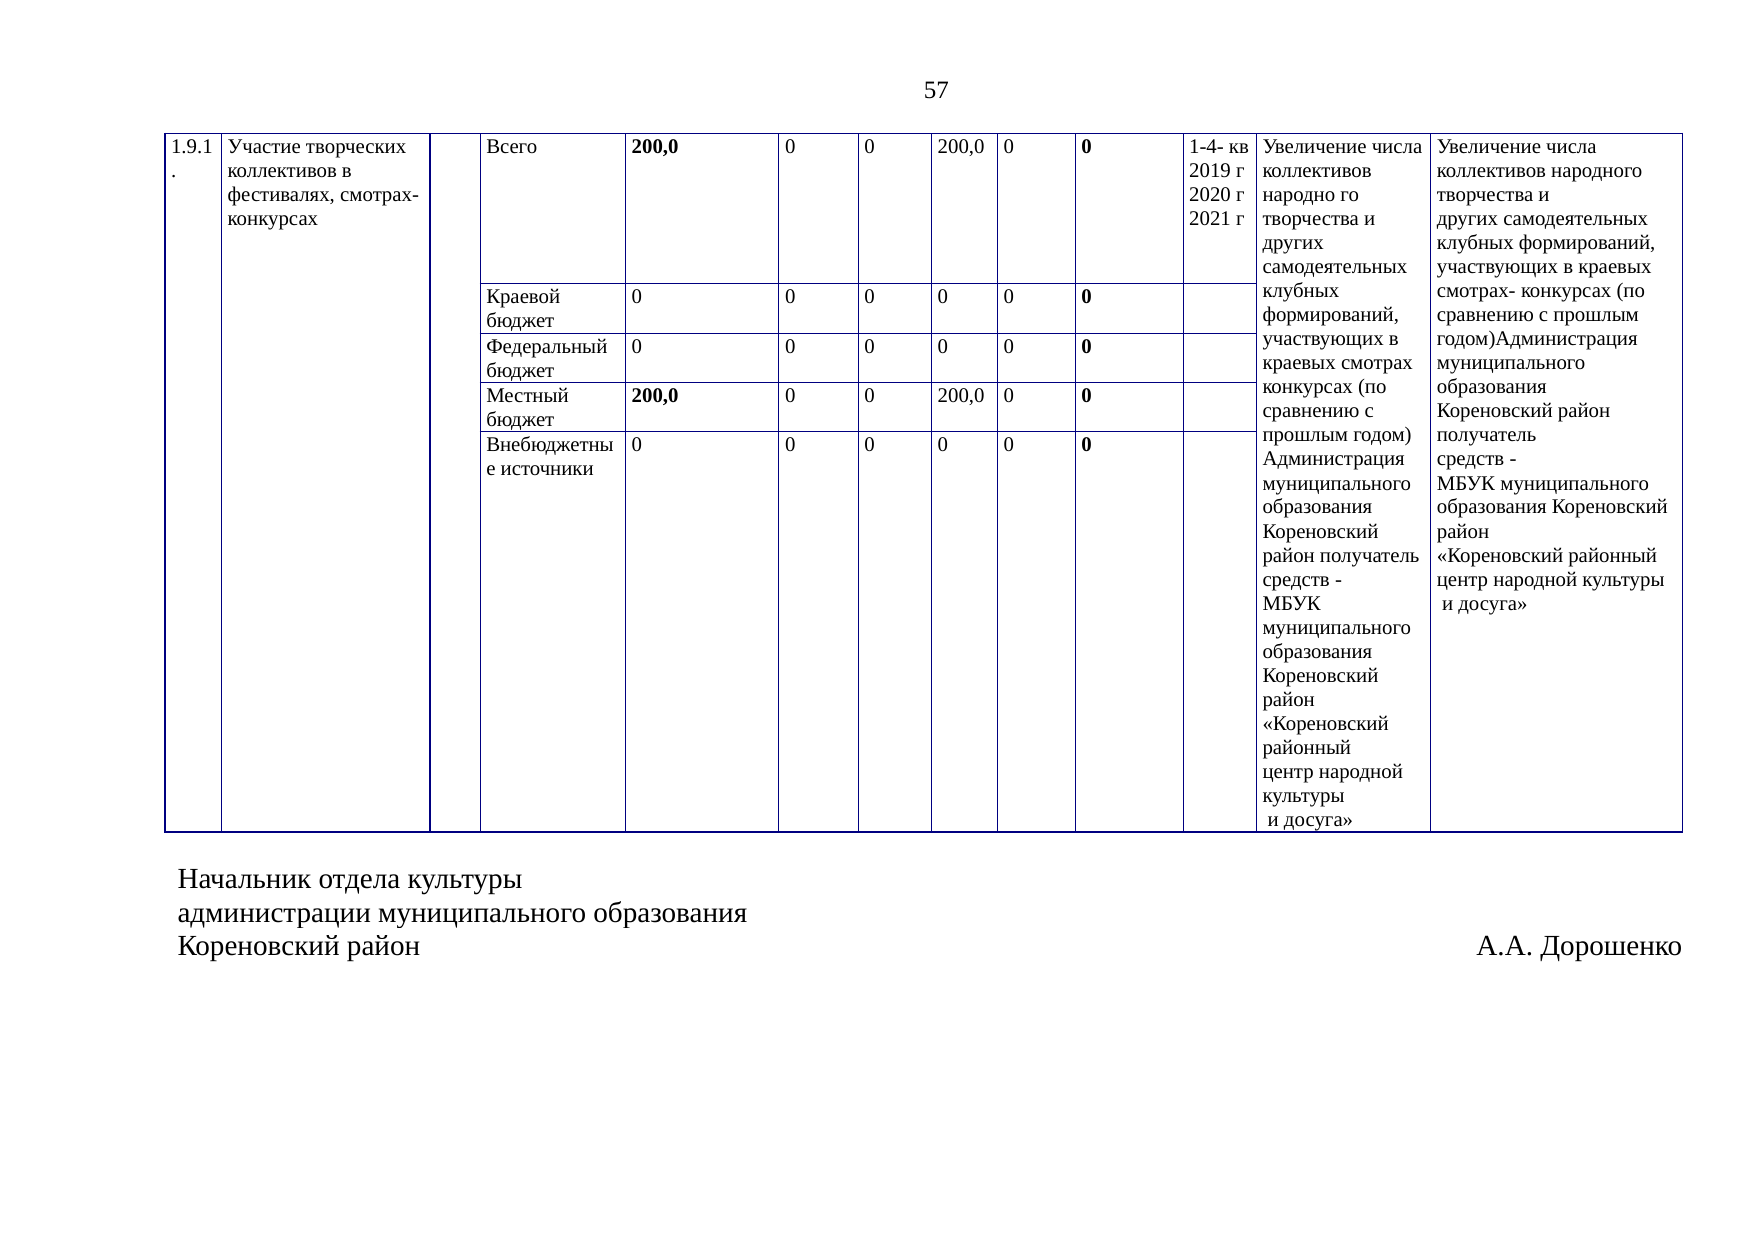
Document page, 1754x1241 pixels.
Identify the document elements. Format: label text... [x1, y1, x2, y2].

table_cell 0 [859, 432, 931, 831]
table_cell 0 [859, 383, 931, 431]
table_cell 1-4- кв 2019 г 2020 г 2021 г [1184, 134, 1256, 283]
table_cell 0 [626, 334, 778, 382]
table_cell 0 [779, 134, 858, 283]
table_cell 0 [1076, 134, 1183, 283]
table_cell 0 [998, 383, 1075, 431]
table_cell 0 [779, 432, 858, 831]
table_cell 1.9.1. [166, 134, 221, 831]
table_cell 0 [859, 134, 931, 283]
table_cell 0 [998, 334, 1075, 382]
table_cell 0 [932, 432, 997, 831]
text Начальник отдела культуры [177, 861, 1695, 895]
table_cell Всего [481, 134, 625, 283]
table_cell [1184, 383, 1256, 431]
table_cell 0 [779, 383, 858, 431]
table_cell 0 [779, 334, 858, 382]
table_cell [1184, 334, 1256, 382]
table_cell 0 [859, 334, 931, 382]
table_cell 0 [1076, 383, 1183, 431]
table_cell 200,0 [626, 134, 778, 283]
table_cell 0 [998, 134, 1075, 283]
table_cell 0 [1076, 334, 1183, 382]
table_cell 200,0 [932, 134, 997, 283]
table_cell [1184, 432, 1256, 831]
table_cell 0 [779, 284, 858, 332]
table_cell 0 [859, 284, 931, 332]
table_cell 0 [1076, 284, 1183, 332]
table_cell 0 [932, 284, 997, 332]
text Кореновский район А.А. Дорошенко [177, 928, 1695, 962]
table_cell 200,0 [932, 383, 997, 431]
table_cell 0 [998, 284, 1075, 332]
table_cell 0 [626, 284, 778, 332]
text администрации муниципального образования [177, 895, 1695, 928]
table_cell 0 [998, 432, 1075, 831]
table_cell 0 [932, 334, 997, 382]
table_cell 200,0 [626, 383, 778, 431]
table_cell Увеличение числа коллективов народного творчества и других самодеятельных клубных формирований, участвующих в краевых смотрах- конкурсах (по сравнению с прошлым годом)Администрация муниципального образования Кореновский район получатель средств - МБУК муниципального образования Кореновский район «Кореновский районный центр народной культуры и досуга» [1431, 134, 1682, 831]
table_cell Внебюджетные источники [481, 432, 625, 831]
table_cell [431, 134, 480, 831]
table_cell 0 [1076, 432, 1183, 831]
table_cell Участие творческих коллективов в фестивалях, смотрах-конкурсах [222, 134, 429, 831]
table_cell [1184, 284, 1256, 332]
table_cell 0 [626, 432, 778, 831]
